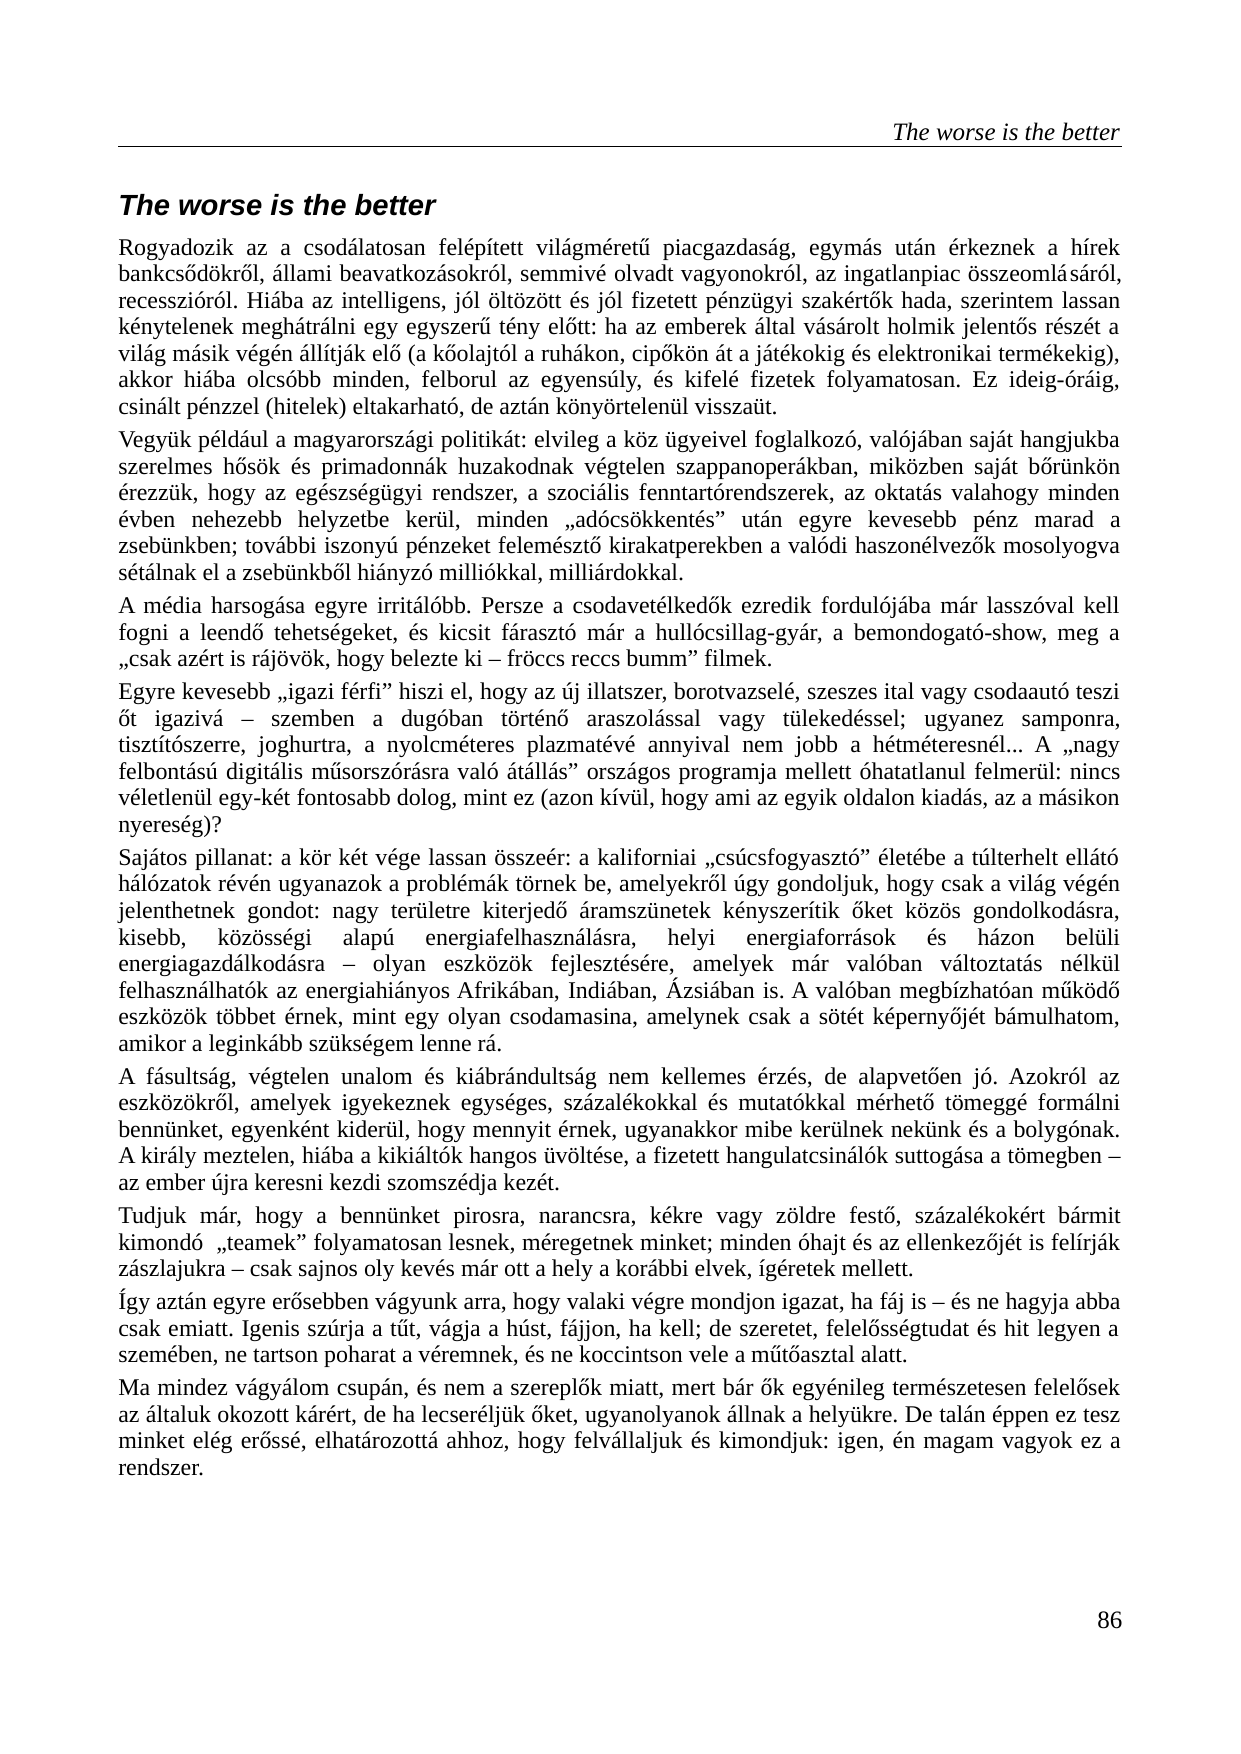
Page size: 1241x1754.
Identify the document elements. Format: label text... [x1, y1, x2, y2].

subtitle The worse is the better [118, 189, 1122, 221]
text A fásultság, végtelen unalom és kiábrándultság nem kellemes érzés, de alapvetően jó. Azokról az eszközökről, amelyek igyekeznek egységes, százalékokkal és mutatókkal mérhető tömeggé formálni bennünket, egyenként kiderül, hogy mennyit érnek, ugyanakkor mibe kerülnek nekünk és a bolygónak. A király meztelen, hiába a kikiáltók hangos üvöltése, a fizetett hangulatcsinálók suttogása a tömegben – az ember újra keresni kezdi szomszédja kezét. [118, 1063, 1122, 1196]
text Rogyadozik az a csodálatosan felépített világméretű piacgazdaság, egymás után érkeznek a hírek bankcsődökről, állami beavatkozásokról, semmivé olvadt vagyonokról, az ingatlanpiac összeomlá­sáról, recesszióról. Hiába az intelligens, jól öltözött és jól fizetett pénzügyi szakértők hada, szerintem lassan kénytelenek meghátrálni egy egyszerű tény előtt: ha az emberek által vásárolt holmik jelentős részét a világ másik végén állítják elő (a kőolajtól a ruhákon, cipőkön át a játékokig és elektronikai termékekig), akkor hiába olcsóbb minden, felborul az egyensúly, és kifelé fizetek folyamatosan. Ez ideig-óráig, csinált pénzzel (hitelek) eltakarható, de aztán könyörtelenül visszaüt. [118, 234, 1122, 420]
text Ma mindez vágyálom csupán, és nem a szereplők miatt, mert bár ők egyénileg természetesen felelősek az általuk okozott kárért, de ha lecseréljük őket, ugyanolyanok állnak a helyükre. De talán éppen ez tesz minket elég erőssé, elhatározottá ahhoz, hogy felvállaljuk és kimondjuk: igen, én magam vagyok ez a rendszer. [118, 1374, 1122, 1481]
text Így aztán egyre erősebben vágyunk arra, hogy valaki végre mondjon igazat, ha fáj is – és ne hagyja abba csak emiatt. Igenis szúrja a tűt, vágja a húst, fájjon, ha kell; de szeretet, felelősségtudat és hit legyen a szemében, ne tartson poharat a véremnek, és ne koccintson vele a műtőasztal alatt. [118, 1288, 1122, 1368]
text Sajátos pillanat: a kör két vége lassan összeér: a kaliforniai „csúcsfogyasztó” életébe a túlterhelt ellátó hálózatok révén ugyanazok a problémák törnek be, amelyekről úgy gondoljuk, hogy csak a világ végén jelenthetnek gondot: nagy területre kiterjedő áramszünetek kényszerítik őket közös gondolkodásra, kisebb, közösségi alapú energiafelhasználásra, helyi energiaforrások és házon belüli energiagazdálkodásra – olyan eszközök fejlesztésére, amelyek már valóban változtatás nélkül felhasználhatók az energiahiányos Afrikában, Indiában, Ázsiában is. A valóban megbízhatóan működő eszközök többet érnek, mint egy olyan csodamasina, amelynek csak a sötét képernyőjét bámulhatom, amikor a leginkább szükségem lenne rá. [118, 844, 1122, 1056]
text Egyre kevesebb „igazi férfi” hiszi el, hogy az új illatszer, borotvazselé, szeszes ital vagy csodaautó teszi őt igazivá – szemben a dugóban történő araszolással vagy tülekedéssel; ugyanez samponra, tisztítószerre, joghurtra, a nyolcméteres plazmatévé annyival nem jobb a hétméteresnél... A „nagy felbontású digitális műsorszórásra való átállás” országos programja mellett óhatatlanul felmerül: nincs véletlenül egy-két fontosabb dolog, mint ez (azon kívül, hogy ami az egyik oldalon kiadás, az a másikon nyereség)? [118, 678, 1122, 837]
text A média harsogása egyre irritálóbb. Persze a csodavetélkedők ezredik fordulójába már lasszóval kell fogni a leendő tehetségeket, és kicsit fárasztó már a hullócsillag-gyár, a bemondogató-show, meg a „csak azért is rájövök, hogy belezte ki – fröccs reccs bumm” filmek. [118, 592, 1122, 672]
text Vegyük például a magyarországi politikát: elvileg a köz ügyeivel foglalkozó, valójában saját hangjukba szerelmes hősök és primadonnák huzakodnak végtelen szappanoperákban, miközben saját bőrünkön érezzük, hogy az egészségügyi rendszer, a szociális fenntartórendszerek, az oktatás valahogy minden évben nehezebb helyzetbe kerül, minden „adócsökkentés” után egyre kevesebb pénz marad a zsebünkben; további iszonyú pénzeket felemésztő kirakatperekben a valódi haszonélvezők mosolyogva sétálnak el a zsebünkből hiányzó milliókkal, milliárdokkal. [118, 426, 1122, 586]
text Tudjuk már, hogy a bennünket pirosra, narancsra, kékre vagy zöldre festő, százalékokért bármit kimondó „teamek” folyamatosan lesnek, méregetnek minket; minden óhajt és az ellenkezőjét is felírják zászlajukra – csak sajnos oly kevés már ott a hely a korábbi elvek, ígéretek mellett. [118, 1202, 1122, 1282]
